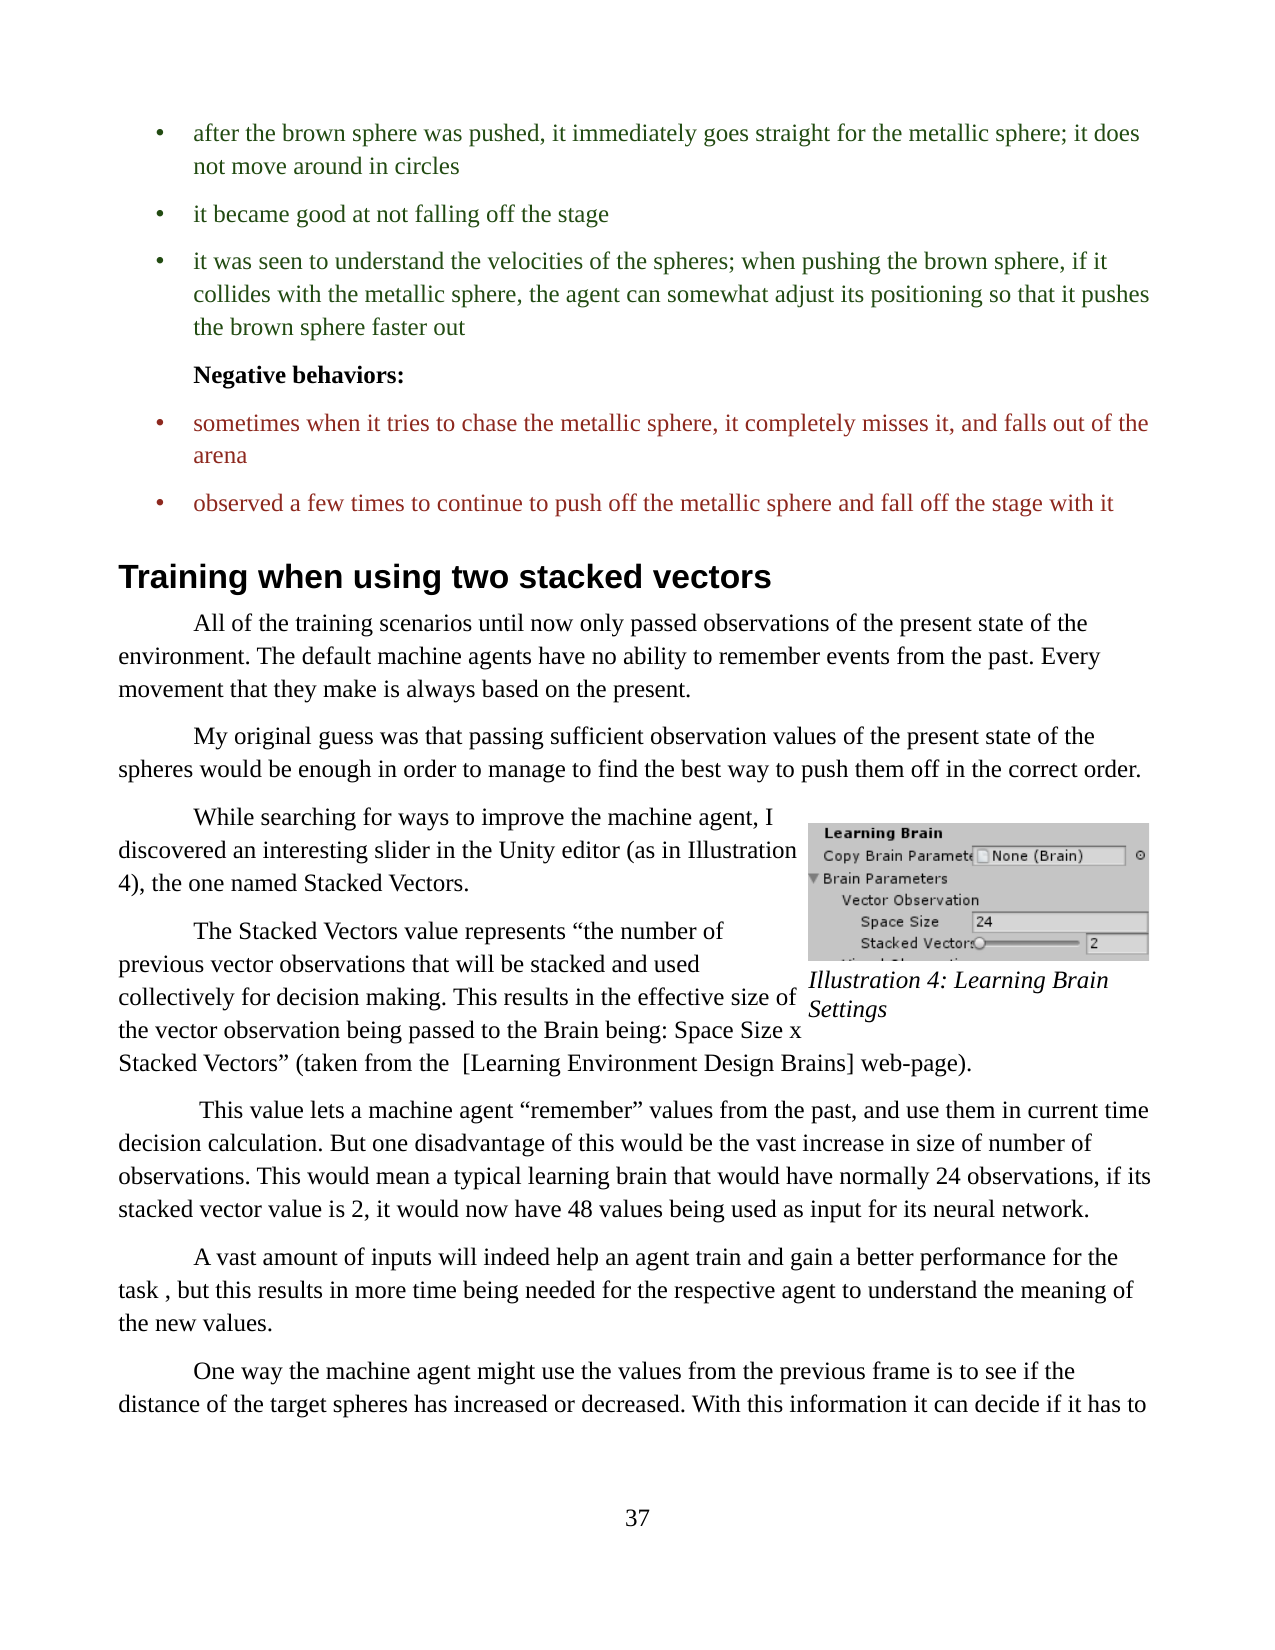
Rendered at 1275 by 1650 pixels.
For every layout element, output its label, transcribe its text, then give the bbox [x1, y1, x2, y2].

list it was seen to understand the velocities of the spheres; when pushing the brown sphere, if it collides with the metallic sphere, the agent can somewhat adjust its positioning so that it pushes the brown sphere faster out [156, 246, 1157, 341]
text The Stacked Vectors value represents “the number of previous vector observations that will be stacked and used collectively for decision making. This results in the effective size of the vector observation being passed to the Brain being: Space Size x Stacked Vectors” (taken from the [Learning Environment Design Brains] web-page). [118, 916, 1157, 1077]
text Illustration 4: Learning Brain Settings [808, 961, 1149, 1023]
picture [808, 823, 1150, 961]
text My original guess was that passing sufficient observation values of the present state of the spheres would be enough in order to manage to find the best way to push them off in the correct order. [118, 721, 1157, 783]
text While searching for ways to improve the machine agent, I discovered an interesting slider in the Unity editor (as in Illustration 4), the one named Stacked Vectors. [118, 802, 1157, 897]
list observed a few times to continue to push off the metallic sphere and fall off the stage with it [156, 488, 1157, 517]
text One way the machine agent might use the values from the previous frame is to see if the distance of the target spheres has increased or decreased. With this information it can decide if it has to [118, 1356, 1157, 1417]
text This value lets a machine agent “remember” values from the past, and use them in current time decision calculation. But one disadvantage of this would be the vast increase in size of number of observations. This would mean a typical learning brain that would have normally 24 observations, if its stacked vector value is 2, it would now have 48 values being used as input for its neural network. [118, 1095, 1157, 1223]
list Negative behaviors: [156, 360, 1157, 389]
list after the brown sphere was pushed, it immediately goes straight for the metallic sphere; it does not move around in circles [156, 118, 1157, 180]
text A vast amount of inputs will indeed help an agent train and gain a better performance for the task , but this results in more time being needed for the respective agent to understand the meaning of the new values. [118, 1242, 1157, 1337]
list it became good at not falling off the stage [156, 199, 1157, 227]
text All of the training scenarios until now only passed observations of the present state of the environment. The default machine agents have no ability to remember events from the past. Every movement that they make is always based on the present. [118, 608, 1157, 703]
subtitle Training when using two stacked vectors [118, 557, 1157, 595]
list sometimes when it tries to chase the metallic sphere, it completely misses it, and falls out of the arena [156, 408, 1157, 469]
